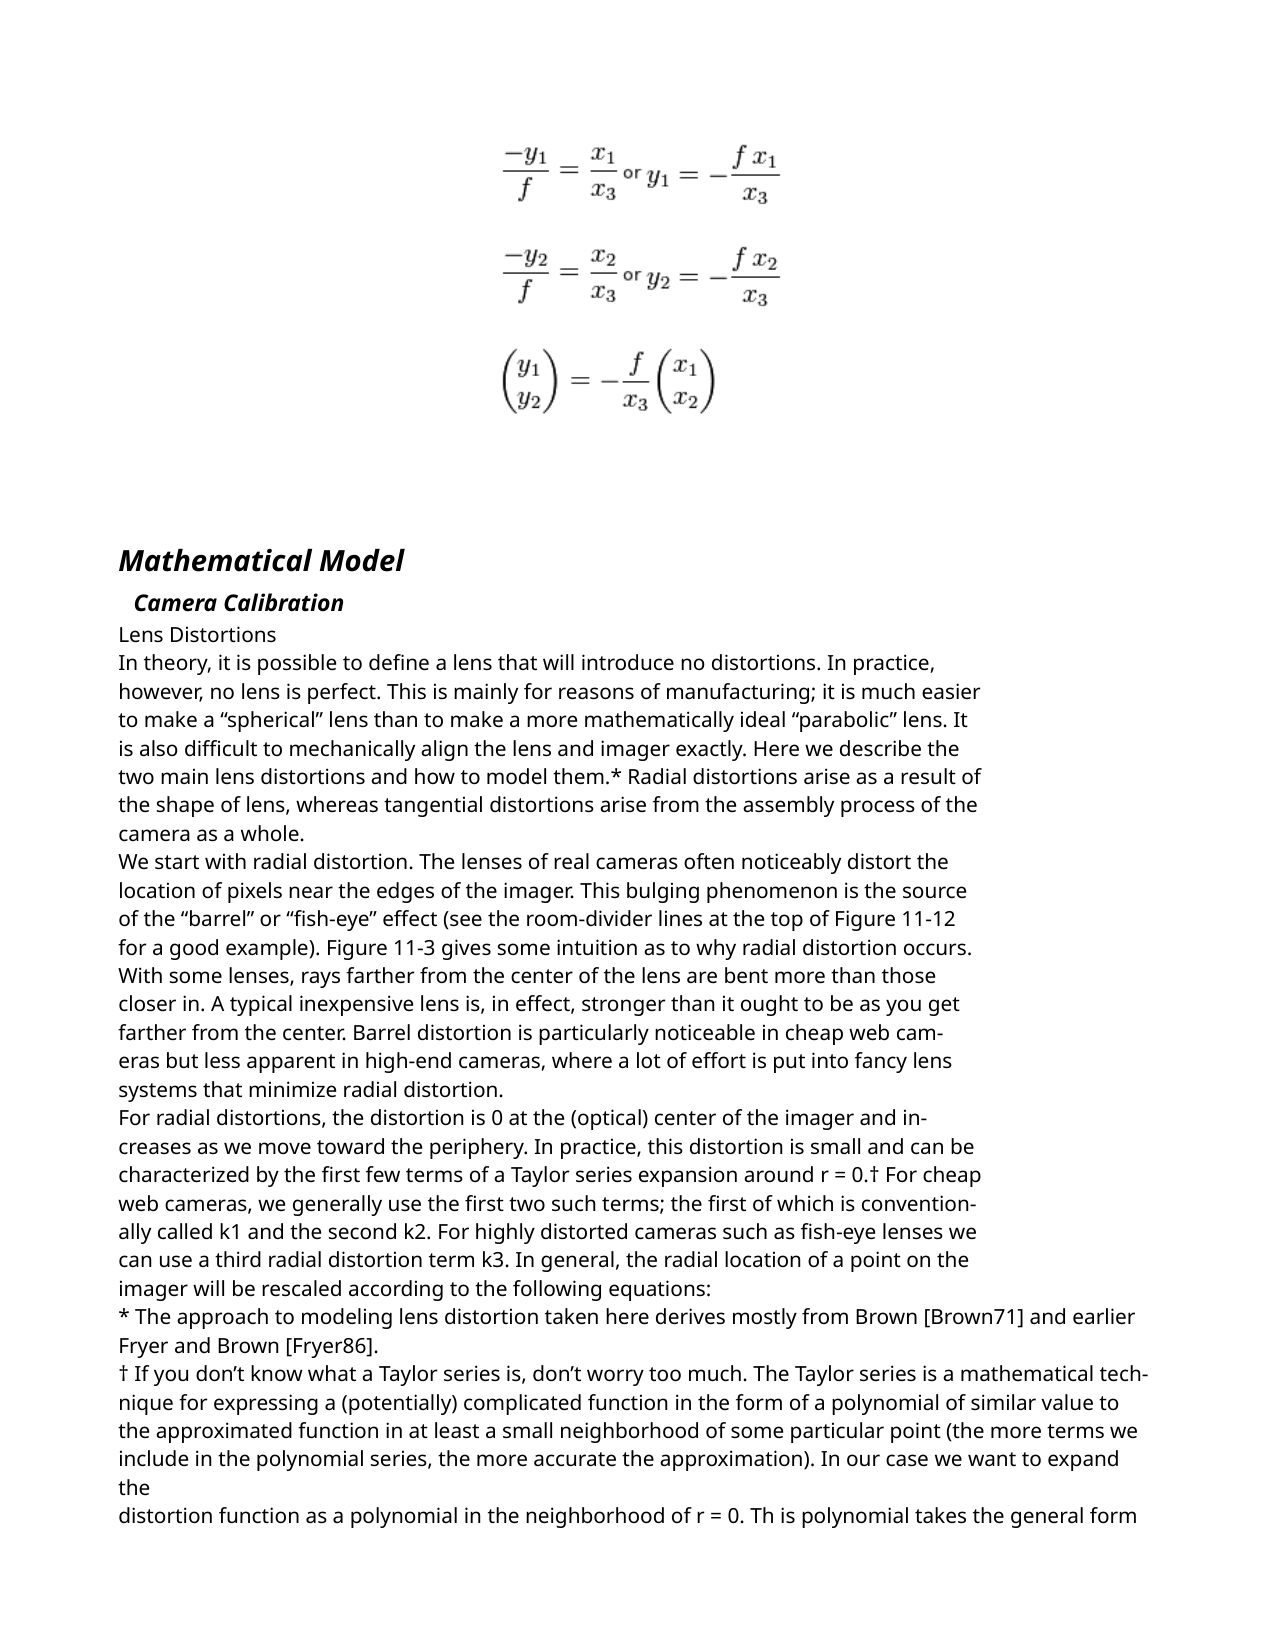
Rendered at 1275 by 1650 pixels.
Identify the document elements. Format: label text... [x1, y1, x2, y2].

text Mathematical Model [118, 541, 1157, 580]
text the approximated function in at least a small neighborhood of some particular point (the more terms we [118, 1416, 1157, 1444]
text imager will be rescaled according to the following equations: [118, 1274, 1157, 1302]
text camera as a whole. [118, 819, 1157, 847]
text however, no lens is perfect. This is mainly for reasons of manufacturing; it is much easier [118, 677, 1157, 705]
text nique for expressing a (potentially) complicated function in the form of a polynomial of similar value to [118, 1388, 1157, 1416]
text In theory, it is possible to define a lens that will introduce no distortions. In practice, [118, 648, 1157, 677]
text farther from the center. Barrel distortion is particularly noticeable in cheap web cam- [118, 1018, 1157, 1046]
text closer in. A typical inexpensive lens is, in effect, stronger than it ought to be as you get [118, 989, 1157, 1018]
text * The approach to modeling lens distortion taken here derives mostly from Brown [Brown71] and earlier [118, 1302, 1157, 1331]
text for a good example). Figure 11-3 gives some intuition as to why radial distortion occurs. [118, 933, 1157, 961]
text Lens Distortions [118, 620, 1157, 648]
text web cameras, we generally use the first two such terms; the first of which is convention- [118, 1189, 1157, 1217]
text † If you don’t know what a Taylor series is, don’t worry too much. The Taylor series is a mathematical tech- [118, 1359, 1157, 1388]
text Fryer and Brown [Fryer86]. [118, 1331, 1157, 1359]
text characterized by the first few terms of a Taylor series expansion around r = 0.† For cheap [118, 1160, 1157, 1189]
text is also difficult to mechanically align the lens and imager exactly. Here we describe the [118, 734, 1157, 762]
text include in the polynomial series, the more accurate the approximation). In our case we want to expand the [118, 1444, 1157, 1501]
text ally called k1 and the second k2. For highly distorted cameras such as fish-eye lenses we [118, 1217, 1157, 1246]
text distortion function as a polynomial in the neighborhood of r = 0. Th is polynomial takes the general form [118, 1501, 1157, 1530]
text With some lenses, rays farther from the center of the lens are bent more than those [118, 961, 1157, 989]
text Camera Calibration [118, 580, 1157, 620]
text We start with radial distortion. The lenses of real cameras often noticeably distort the [118, 847, 1157, 876]
text the shape of lens, whereas tangential distortions arise from the assembly process of the [118, 791, 1157, 819]
text location of pixels near the edges of the imager. This bulging phenomenon is the source [118, 876, 1157, 904]
picture [467, 141, 808, 427]
text two main lens distortions and how to model them.* Radial distortions arise as a result of [118, 762, 1157, 791]
text to make a “spherical” lens than to make a more mathematically ideal “parabolic” lens. It [118, 705, 1157, 734]
text systems that minimize radial distortion. [118, 1075, 1157, 1103]
text eras but less apparent in high-end cameras, where a lot of effort is put into fancy lens [118, 1046, 1157, 1075]
text creases as we move toward the periphery. In practice, this distortion is small and can be [118, 1132, 1157, 1160]
text can use a third radial distortion term k3. In general, the radial location of a point on the [118, 1246, 1157, 1274]
text of the “barrel” or “fish-eye” effect (see the room-divider lines at the top of Figure 11-12 [118, 904, 1157, 933]
text For radial distortions, the distortion is 0 at the (optical) center of the imager and in- [118, 1103, 1157, 1132]
